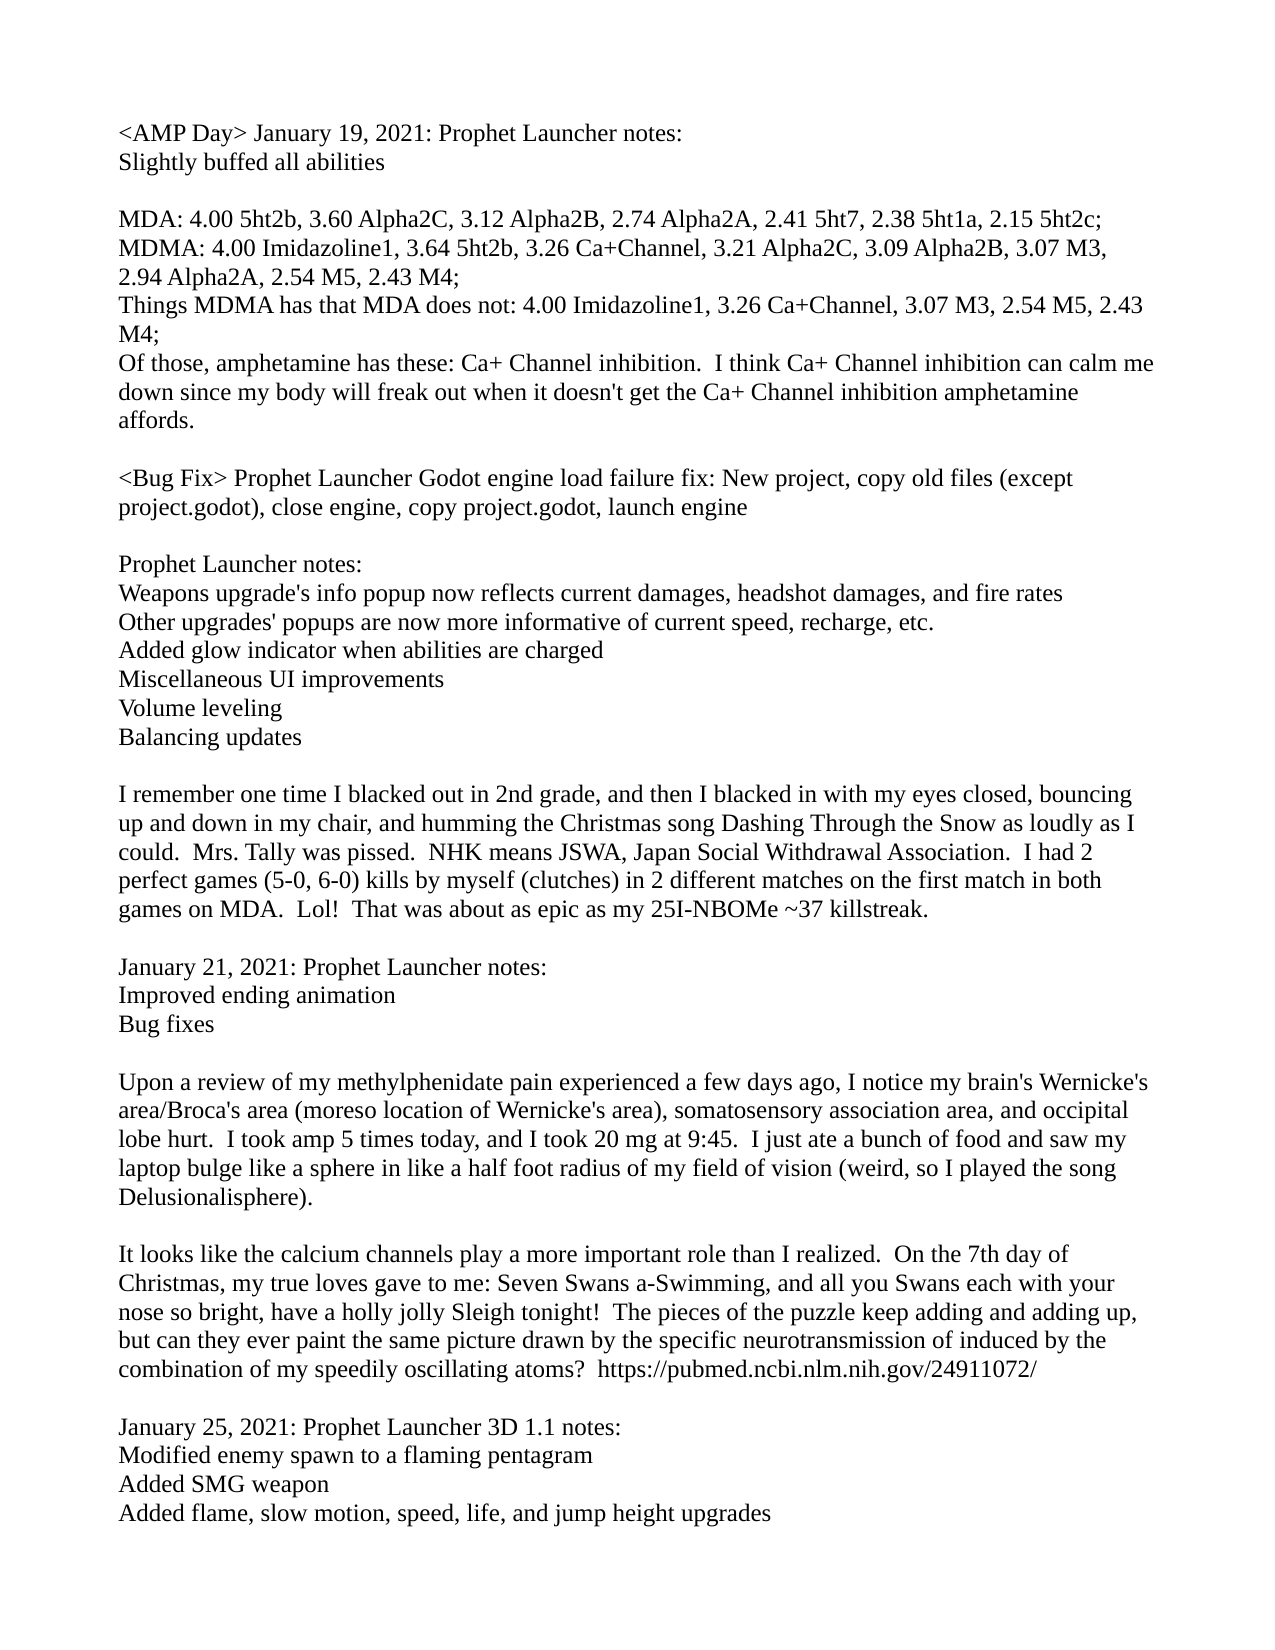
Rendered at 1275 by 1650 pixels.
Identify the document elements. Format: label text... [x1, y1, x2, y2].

text Bug fixes [118, 1009, 1157, 1038]
text Improved ending animation [118, 981, 1157, 1009]
text Balancing updates [118, 722, 1157, 751]
text Upon a review of my methylphenidate pain experienced a few days ago, I notice my brain's Wernicke's area/Broca's area (moreso location of Wernicke's area), somatosensory association area, and occipital lobe hurt. I took amp 5 times today, and I took 20 mg at 9:45. I just ate a bunch of food and saw my laptop bulge like a sphere in like a half foot radius of my field of vision (weird, so I played the song Delusionalisphere). [118, 1067, 1157, 1211]
text MDMA: 4.00 Imidazoline1, 3.64 5ht2b, 3.26 Ca+Channel, 3.21 Alpha2C, 3.09 Alpha2B, 3.07 M3, 2.94 Alpha2A, 2.54 M5, 2.43 M4; [118, 233, 1157, 291]
text <Bug Fix> Prophet Launcher Godot engine load failure fix: New project, copy old files (except project.godot), close engine, copy project.godot, launch engine [118, 463, 1157, 521]
text Added flame, slow motion, speed, life, and jump height upgrades [118, 1498, 1157, 1527]
text Other upgrades' popups are now more informative of current speed, recharge, etc. [118, 607, 1157, 636]
text January 21, 2021: Prophet Launcher notes: [118, 952, 1157, 981]
text MDA: 4.00 5ht2b, 3.60 Alpha2C, 3.12 Alpha2B, 2.74 Alpha2A, 2.41 5ht7, 2.38 5ht1a, 2.15 5ht2c; [118, 204, 1157, 233]
text Slightly buffed all abilities [118, 147, 1157, 176]
text It looks like the calcium channels play a more important role than I realized. On the 7th day of Christmas, my true loves gave to me: Seven Swans a-Swimming, and all you Swans each with your nose so bright, have a holly jolly Sleigh tonight! The pieces of the puzzle keep adding and adding up, but can they ever paint the same picture drawn by the specific neurotransmission of induced by the combination of my speedily oscillating atoms? https://pubmed.ncbi.nlm.nih.gov/24911072/ [118, 1239, 1157, 1383]
text Of those, amphetamine has these: Ca+ Channel inhibition. I think Ca+ Channel inhibition can calm me down since my body will freak out when it doesn't get the Ca+ Channel inhibition amphetamine affords. [118, 348, 1157, 434]
text <AMP Day> January 19, 2021: Prophet Launcher notes: [118, 118, 1157, 147]
text Things MDMA has that MDA does not: 4.00 Imidazoline1, 3.26 Ca+Channel, 3.07 M3, 2.54 M5, 2.43 M4; [118, 291, 1157, 348]
text Weapons upgrade's info popup now reflects current damages, headshot damages, and fire rates [118, 578, 1157, 607]
text Added glow indicator when abilities are charged [118, 636, 1157, 664]
text Modified enemy spawn to a flaming pentagram [118, 1441, 1157, 1469]
text Miscellaneous UI improvements [118, 664, 1157, 693]
text I remember one time I blacked out in 2nd grade, and then I blacked in with my eyes closed, bouncing up and down in my chair, and humming the Christmas song Dashing Through the Snow as loudly as I could. Mrs. Tally was pissed. NHK means JSWA, Japan Social Withdrawal Association. I had 2 perfect games (5-0, 6-0) kills by myself (clutches) in 2 different matches on the first match in both games on MDA. Lol! That was about as epic as my 25I-NBOMe ~37 killstreak. [118, 779, 1157, 923]
text January 25, 2021: Prophet Launcher 3D 1.1 notes: [118, 1412, 1157, 1441]
text Prophet Launcher notes: [118, 549, 1157, 578]
text Added SMG weapon [118, 1469, 1157, 1498]
text Volume leveling [118, 693, 1157, 722]
